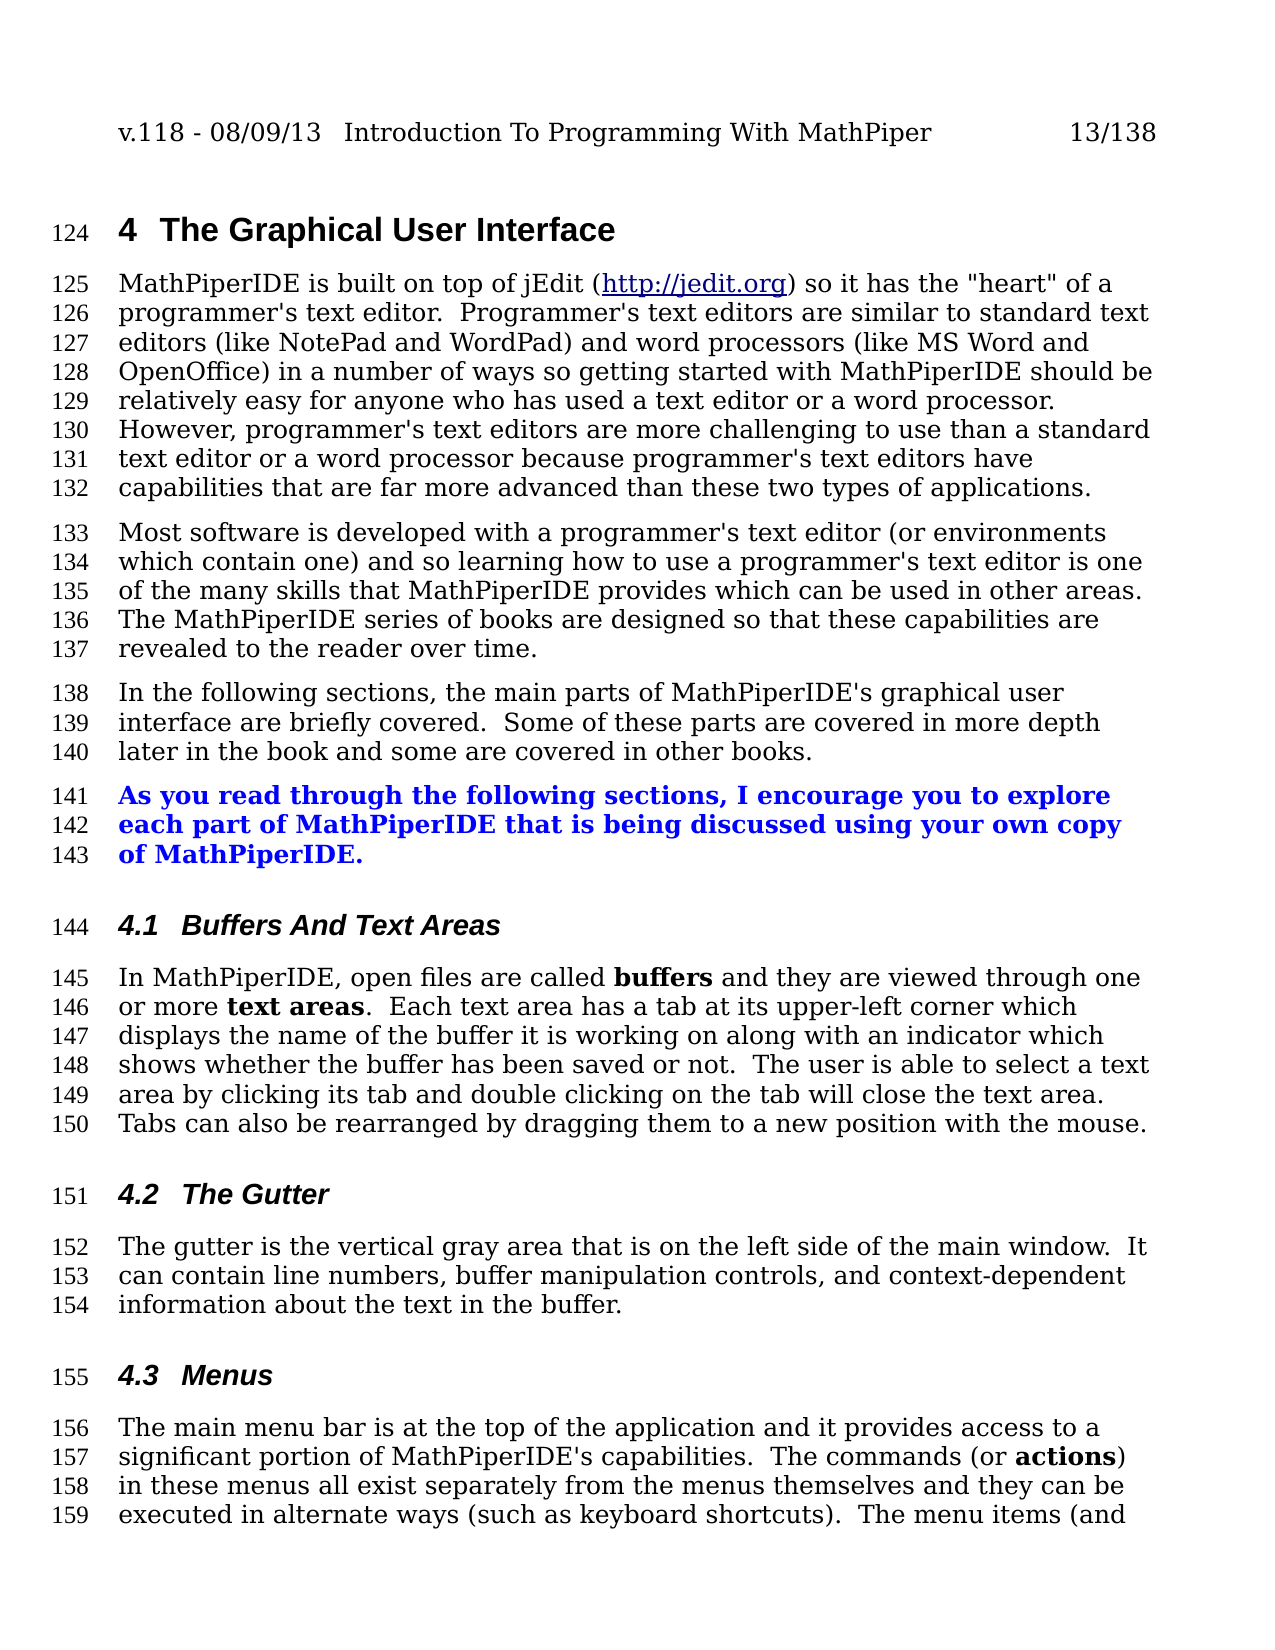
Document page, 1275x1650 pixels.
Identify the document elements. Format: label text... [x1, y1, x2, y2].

subtitle Menus [118, 1358, 1157, 1392]
text The main menu bar is at the top of the application and it provides access to a significant portion of MathPiperIDE's capabilities. The commands (or actions) in these menus all exist separately from the menus themselves and they can be executed in alternate ways (such as keyboard shortcuts). The menu items (and [118, 1413, 1157, 1529]
text In MathPiperIDE, open files are called buffers and they are viewed through one or more text areas. Each text area has a tab at its upper-left corner which displays the name of the buffer it is working on along with an indicator which shows whether the buffer has been saved or not. The user is able to select a text area by clicking its tab and double clicking on the tab will close the text area. Tabs can also be rearranged by dragging them to a new position with the mouse. [118, 963, 1157, 1138]
subtitle The Gutter [118, 1177, 1157, 1211]
subtitle Buffers And Text Areas [118, 908, 1157, 942]
text As you read through the following sections, I encourage you to explore each part of MathPiperIDE that is being discussed using your own copy of MathPiperIDE. [118, 781, 1157, 869]
text MathPiperIDE is built on top of jEdit (http://jedit.org) so it has the "heart" of a programmer's text editor. Programmer's text editors are similar to standard text editors (like NotePad and WordPad) and word processors (like MS Word and OpenOffice) in a number of ways so getting started with MathPiperIDE should be relatively easy for anyone who has used a text editor or a word processor. However, programmer's text editors are more challenging to use than a standard text editor or a word processor because programmer's text editors have capabilities that are far more advanced than these two types of applications. [118, 269, 1157, 503]
subtitle The Graphical User Interface [118, 210, 1157, 248]
text The gutter is the vertical gray area that is on the left side of the main window. It can contain line numbers, buffer manipulation controls, and context-dependent information about the text in the buffer. [118, 1232, 1157, 1319]
text In the following sections, the main parts of MathPiperIDE's graphical user interface are briefly covered. Some of these parts are covered in more depth later in the book and some are covered in other books. [118, 678, 1157, 766]
text Most software is developed with a programmer's text editor (or environments which contain one) and so learning how to use a programmer's text editor is one of the many skills that MathPiperIDE provides which can be used in other areas. The MathPiperIDE series of books are designed so that these capabilities are revealed to the reader over time. [118, 518, 1157, 663]
